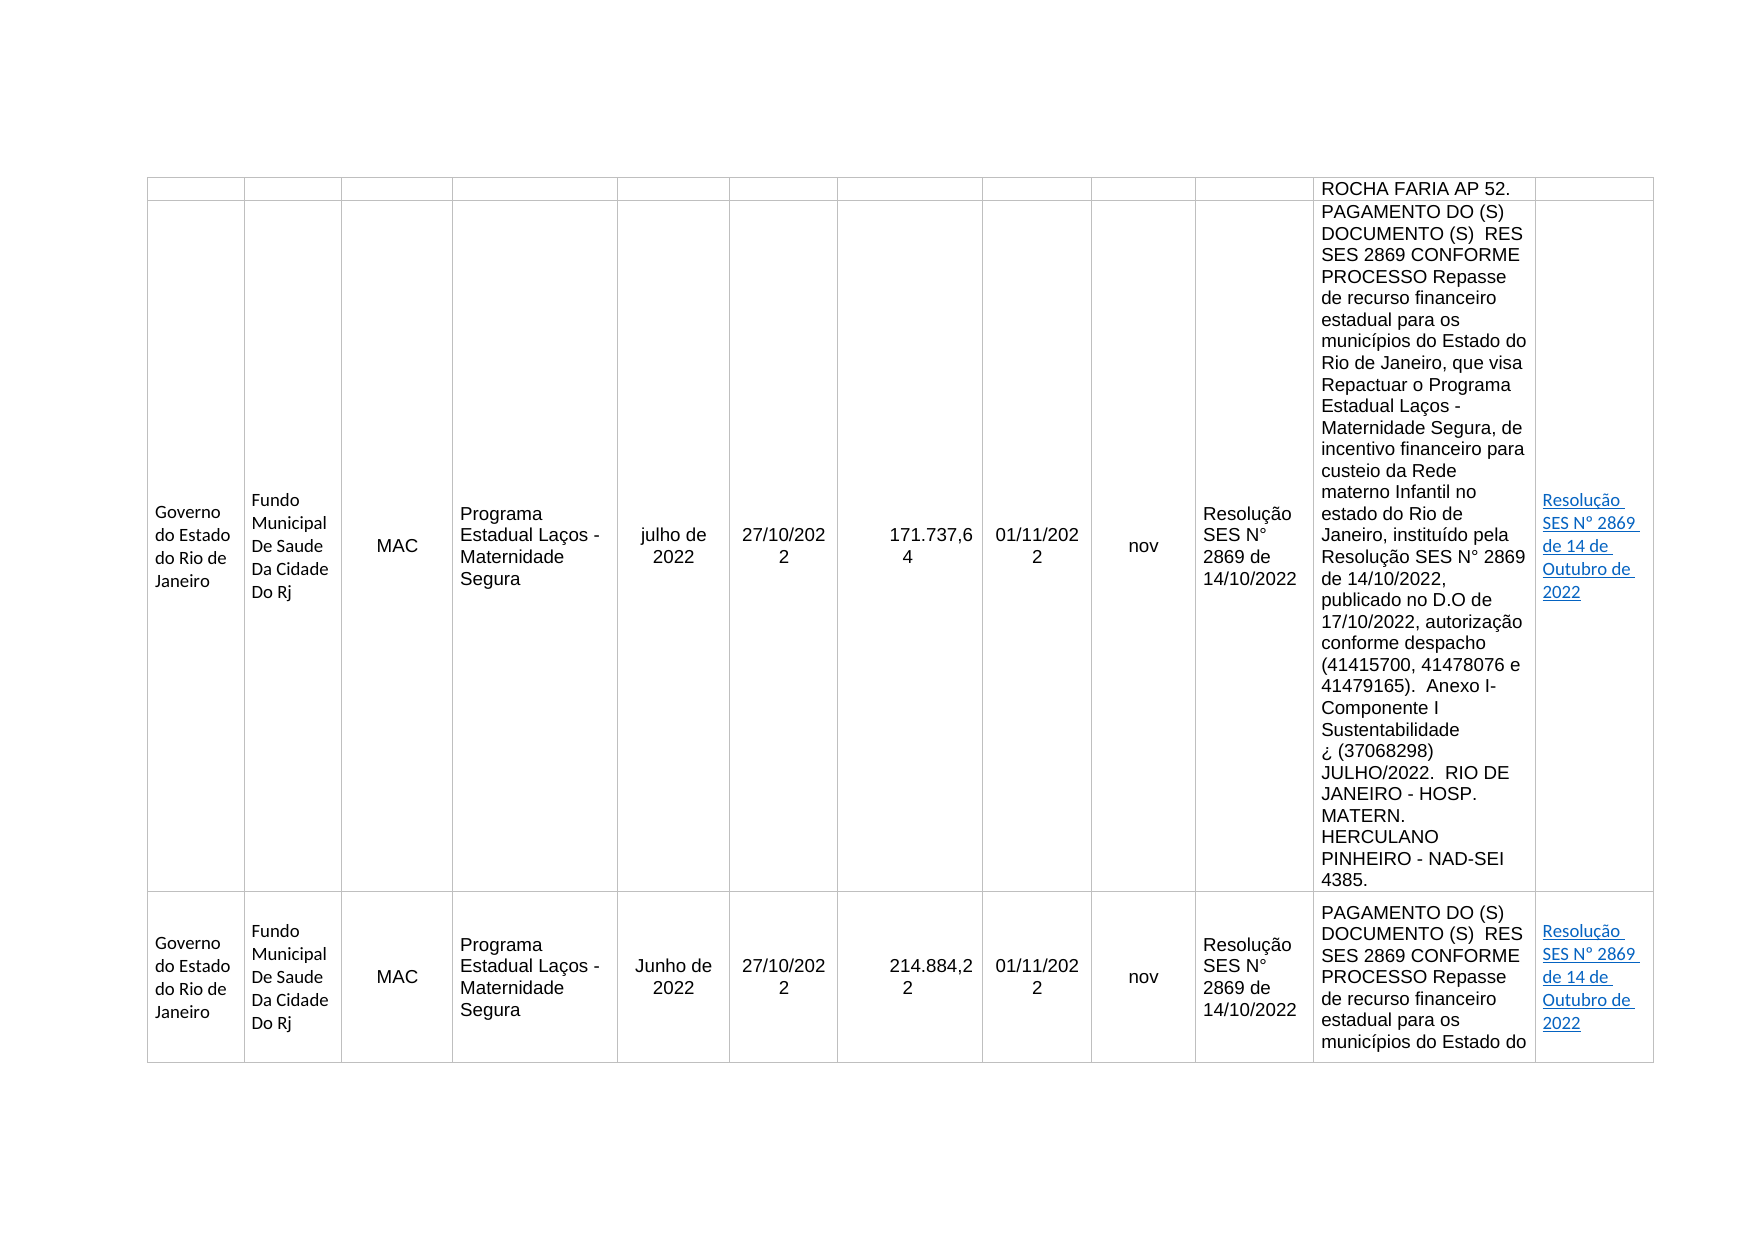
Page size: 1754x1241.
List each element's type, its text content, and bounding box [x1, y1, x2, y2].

table_cell [148, 178, 244, 200]
table_cell 214.884,22 [838, 892, 982, 1062]
table_cell Governo do Estado do Rio de Janeiro [148, 892, 244, 1062]
table_cell Fundo Municipal De Saude Da Cidade Do Rj [245, 892, 341, 1062]
table_cell Programa Estadual Laços - Maternidade Segura [453, 892, 617, 1062]
table_cell [618, 178, 729, 200]
table_cell 01/11/2022 [983, 892, 1091, 1062]
table_cell Junho de 2022 [618, 892, 729, 1062]
table_cell [983, 178, 1091, 200]
table_cell MAC [342, 201, 452, 891]
table_cell [342, 178, 452, 200]
table_cell [453, 178, 617, 200]
table_cell [1092, 178, 1195, 200]
table_cell [1536, 178, 1653, 200]
table_cell nov [1092, 892, 1195, 1062]
table_cell Fundo Municipal De Saude Da Cidade Do Rj [245, 201, 341, 891]
table_cell [245, 178, 341, 200]
table_cell Resolução SES Nº 2869 de 14 de Outubro de 2022 [1536, 201, 1653, 891]
table_cell Resolução SES Nº 2869 de 14 de Outubro de 2022 [1536, 892, 1653, 1062]
table_cell nov [1092, 201, 1195, 891]
table_cell PAGAMENTO DO (S) DOCUMENTO (S) RES SES 2869 CONFORME PROCESSO Repasse de recurso financeiro estadual para os municípios do Estado do Rio de Janeiro, que visa Repactuar o Programa Estadual Laços - Maternidade Segura, de incentivo financeiro para custeio da Rede materno Infantil no estado do Rio de Janeiro, instituído pela Resolução SES N° 2869 de 14/10/2022, publicado no D.O de 17/10/2022, autorização conforme despacho (41415700, 41478076 e 41479165). Anexo I- Componente I Sustentabilidade ¿ (37068298) JULHO/2022. RIO DE JANEIRO - HOSP. MATERN. HERCULANO PINHEIRO - NAD-SEI 4385. [1314, 201, 1535, 891]
table_cell MAC [342, 892, 452, 1062]
table_cell [730, 178, 837, 200]
table_cell julho de 2022 [618, 201, 729, 891]
table_cell ROCHA FARIA AP 52. [1314, 178, 1535, 200]
table_cell PAGAMENTO DO (S) DOCUMENTO (S) RES SES 2869 CONFORME PROCESSO Repasse de recurso financeiro estadual para os municípios do Estado do [1314, 892, 1535, 1062]
table_cell Governo do Estado do Rio de Janeiro [148, 201, 244, 891]
table_cell Resolução SES N° 2869 de 14/10/2022 [1196, 201, 1313, 891]
table_cell [838, 178, 982, 200]
table_cell 171.737,64 [838, 201, 982, 891]
table_cell [1196, 178, 1313, 200]
table_cell Programa Estadual Laços - Maternidade Segura [453, 201, 617, 891]
table_cell 27/10/2022 [730, 201, 837, 891]
table_cell Resolução SES N° 2869 de 14/10/2022 [1196, 892, 1313, 1062]
table_cell 01/11/2022 [983, 201, 1091, 891]
table_cell 27/10/2022 [730, 892, 837, 1062]
